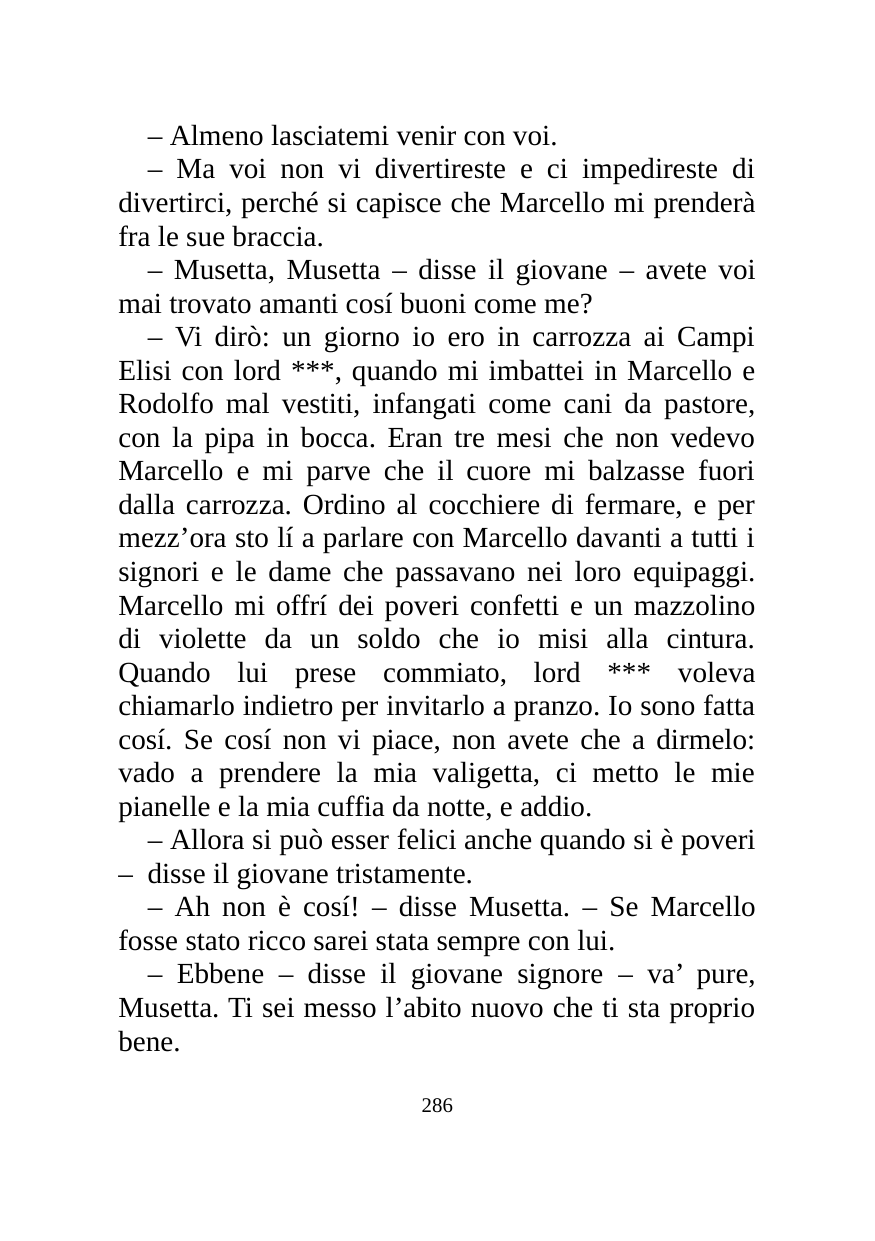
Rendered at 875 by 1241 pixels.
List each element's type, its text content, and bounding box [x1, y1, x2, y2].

text ‒ Ma voi non vi divertireste e ci impedireste di divertirci, perché si capisce che Marcello mi prenderà fra le sue braccia. [118, 152, 756, 252]
text ‒ Ebbene ‒ disse il giovane signore ‒ va’ pure, Musetta. Ti sei messo l’abito nuovo che ti sta proprio bene. [118, 957, 756, 1057]
text ‒ Musetta, Musetta ‒ disse il giovane ‒ avete voi mai trovato amanti cosí buoni come me? [118, 252, 756, 319]
text ‒ Vi dirò: un giorno io ero in carrozza ai Campi Elisi con lord ***, quando mi imbattei in Marcello e Rodolfo mal vestiti, infangati come cani da pastore, con la pipa in bocca. Eran tre mesi che non vedevo Marcello e mi parve che il cuore mi balzasse fuori dalla carrozza. Ordino al cocchiere di fermare, e per mezz’ora sto lí a parlare con Marcello davanti a tutti i signori e le dame che passavano nei loro equipaggi. Marcello mi offrí dei poveri confetti e un mazzolino di violette da un soldo che io misi alla cintura. Quando lui prese commiato, lord *** voleva chiamarlo indietro per invitarlo a pranzo. Io sono fatta cosí. Se cosí non vi piace, non avete che a dirmelo: vado a prendere la mia valigetta, ci metto le mie pianelle e la mia cuffia da notte, e addio. [118, 319, 756, 822]
text ‒ Ah non è cosí! ‒ disse Musetta. ‒ Se Marcello fosse stato ricco sarei stata sempre con lui. [118, 889, 756, 957]
text ‒ Almeno lasciatemi venir con voi. [118, 118, 756, 152]
text ‒ Allora si può esser felici anche quando si è poveri ‒ disse il giovane tristamente. [118, 822, 756, 889]
